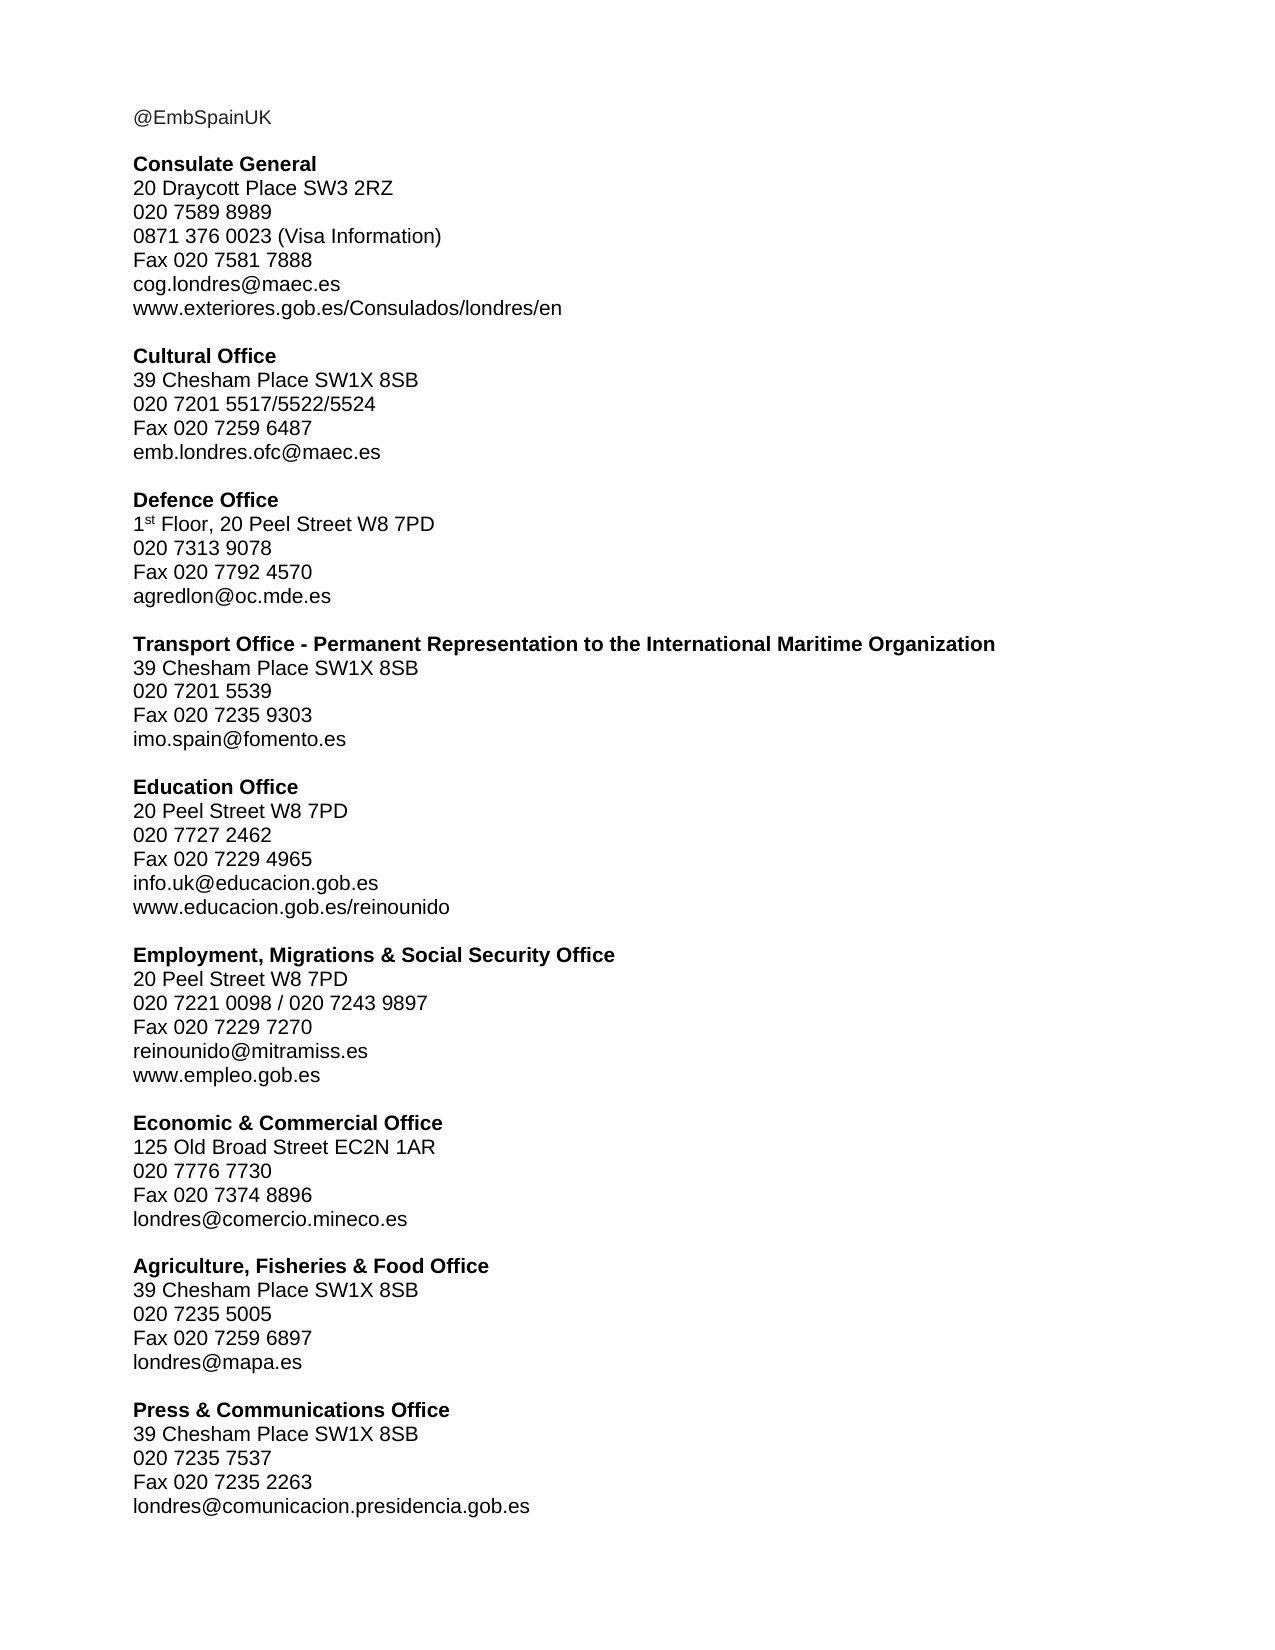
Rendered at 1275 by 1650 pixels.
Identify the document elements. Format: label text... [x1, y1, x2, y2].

text cog.londres@maec.es [133, 272, 1181, 296]
text Consulate General [133, 152, 1181, 176]
text 39 Chesham Place SW1X 8SB [133, 655, 1181, 679]
text Fax 020 7235 2263 [133, 1470, 1181, 1494]
text 39 Chesham Place SW1X 8SB [133, 368, 1181, 392]
text Employment, Migrations & Social Security Office [133, 943, 1181, 967]
text Fax 020 7229 7270 [133, 1015, 1181, 1039]
text 125 Old Broad Street EC2N 1AR [133, 1134, 1181, 1158]
text Fax 020 7374 8896 [133, 1182, 1181, 1206]
text info.uk@educacion.gob.es [133, 871, 1181, 895]
text londres@comunicacion.presidencia.gob.es [133, 1494, 1181, 1518]
text reinounido@mitramiss.es [133, 1039, 1181, 1063]
text 39 Chesham Place SW1X 8SB [133, 1278, 1181, 1302]
text 020 7776 7730 [133, 1158, 1181, 1182]
text 020 7313 9078 [133, 536, 1181, 559]
text 20 Peel Street W8 7PD [133, 799, 1181, 823]
text 39 Chesham Place SW1X 8SB [133, 1422, 1181, 1446]
text www.empleo.gob.es [133, 1063, 1181, 1087]
text Cultural Office [133, 344, 1181, 368]
text Fax 020 7581 7888 [133, 248, 1181, 272]
text 20 Peel Street W8 7PD [133, 967, 1181, 991]
text Agriculture, Fisheries & Food Office [133, 1254, 1181, 1278]
text Press & Communications Office [133, 1398, 1181, 1422]
text Fax 020 7259 6487 [133, 416, 1181, 440]
text 020 7221 0098 / 020 7243 9897 [133, 991, 1181, 1015]
text Fax 020 7259 6897 [133, 1326, 1181, 1350]
text www.exteriores.gob.es/Consulados/londres/en [133, 296, 1181, 320]
text Fax 020 7792 4570 [133, 559, 1181, 583]
text 020 7235 5005 [133, 1302, 1181, 1326]
text 0871 376 0023 (Visa Information) [133, 224, 1181, 248]
text 1st Floor, 20 Peel Street W8 7PD [133, 512, 1181, 536]
text Transport Office - Permanent Representation to the International Maritime Organization [133, 631, 1181, 655]
text 020 7201 5517/5522/5524 [133, 392, 1181, 416]
text @EmbSpainUK [133, 106, 1181, 128]
text emb.londres.ofc@maec.es [133, 440, 1181, 464]
text 020 7235 7537 [133, 1446, 1181, 1470]
text londres@comercio.mineco.es [133, 1206, 1181, 1230]
text 020 7589 8989 [133, 200, 1181, 224]
text Fax 020 7235 9303 [133, 703, 1181, 727]
text londres@mapa.es [133, 1350, 1181, 1374]
text Fax 020 7229 4965 [133, 847, 1181, 871]
text agredlon@oc.mde.es [133, 583, 1181, 607]
text 20 Draycott Place SW3 2RZ [133, 176, 1181, 200]
text imo.spain@fomento.es [133, 727, 1181, 751]
text Economic & Commercial Office [133, 1111, 1181, 1134]
text Defence Office [133, 488, 1181, 512]
text www.educacion.gob.es/reinounido [133, 895, 1181, 919]
text 020 7727 2462 [133, 823, 1181, 847]
text 020 7201 5539 [133, 679, 1181, 703]
text Education Office [133, 775, 1181, 799]
